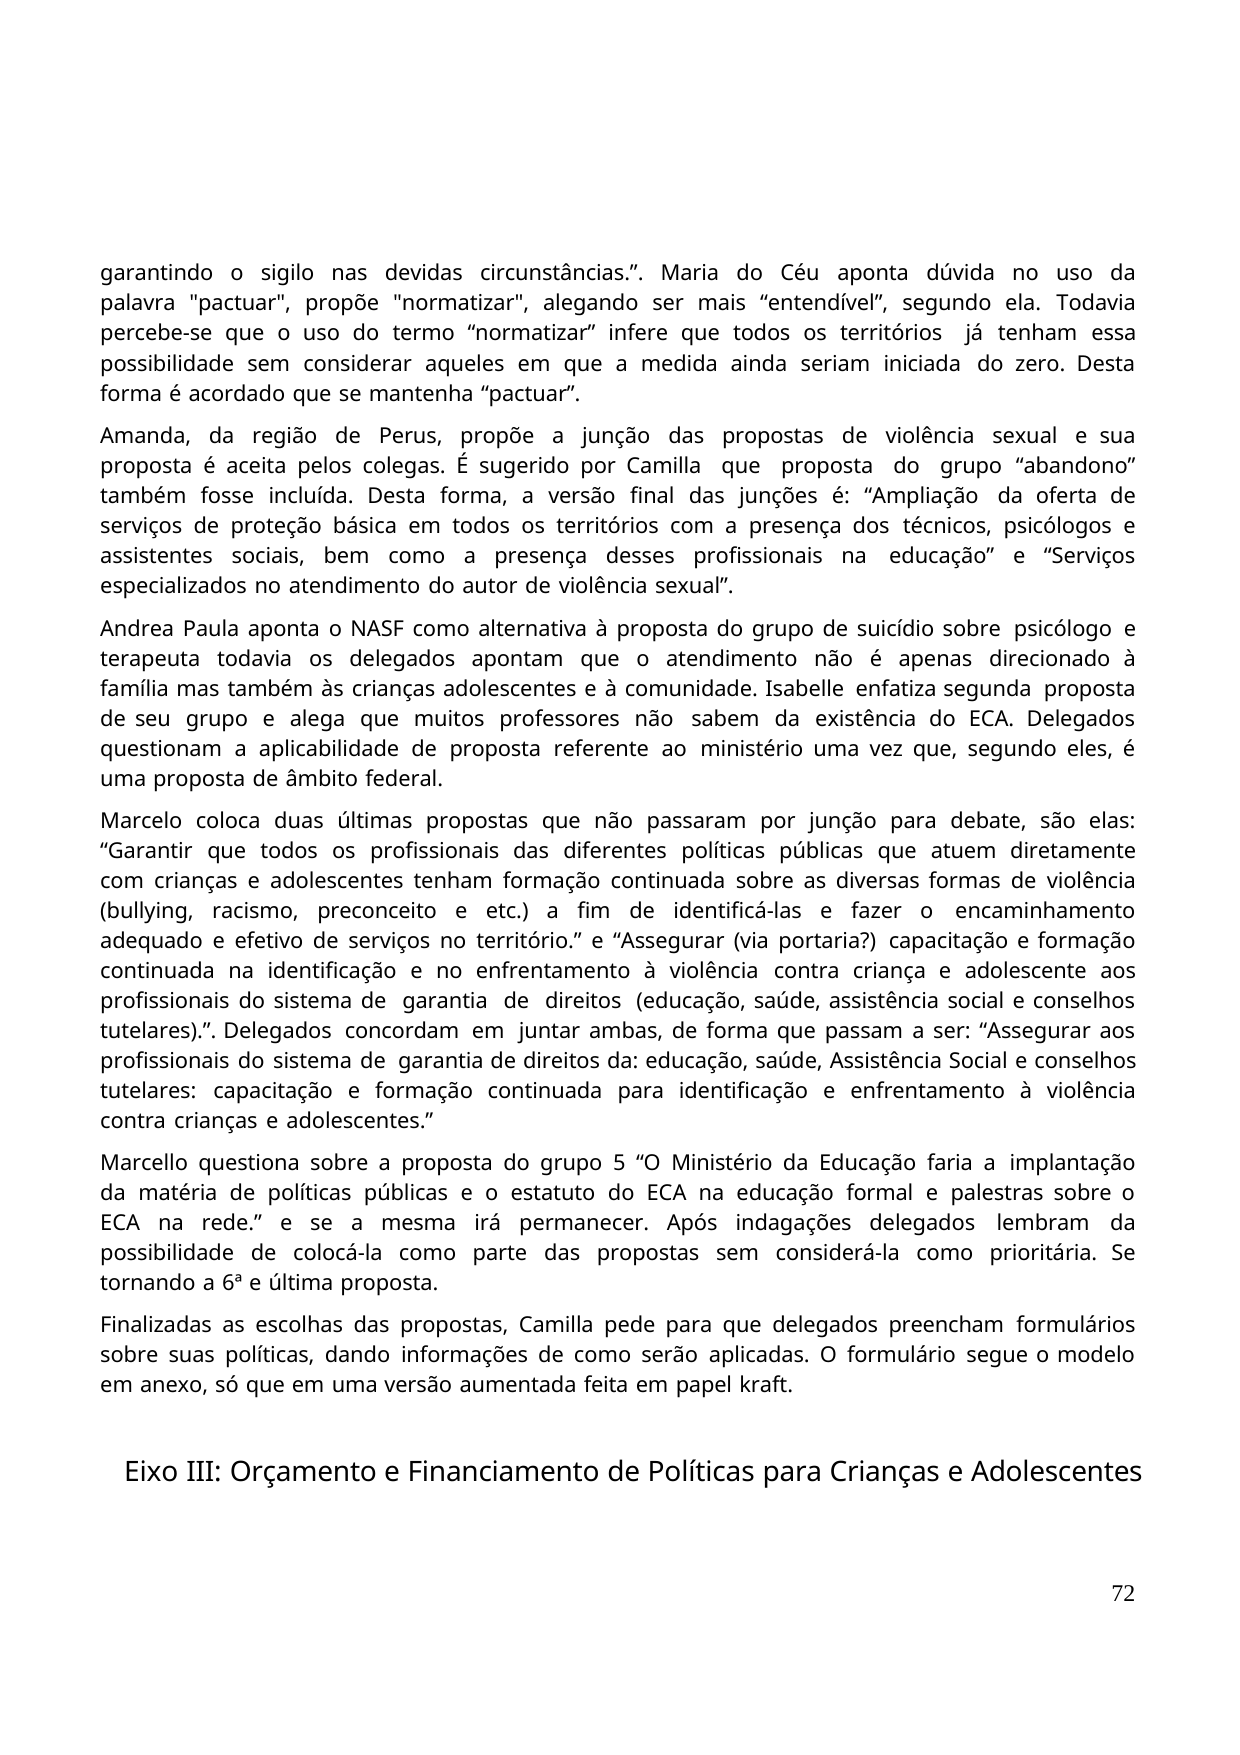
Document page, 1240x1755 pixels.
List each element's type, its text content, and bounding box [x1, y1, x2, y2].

text Marcello questiona sobre a proposta do grupo 5 “O Ministério da Educação faria a implantação da matéria de políticas públicas e o estatuto do ECA na educação formal e palestras sobre o ECA na rede.” e se a mesma irá permanecer. Após indagações delegados lembram da possibilidade de colocá-la como parte das propostas sem considerá-la como prioritária. Se tornando a 6ª e última proposta. [100, 1147, 1136, 1297]
text Amanda, da região de Perus, propõe a junção das propostas de violência sexual e sua proposta é aceita pelos colegas. É sugerido por Camilla que proposta do grupo “abandono” também fosse incluída. Desta forma, a versão final das junções é: “Ampliação da oferta de serviços de proteção básica em todos os territórios com a presença dos técnicos, psicólogos e assistentes sociais, bem como a presença desses profissionais na educação” e “Serviços especializados no atendimento do autor de violência sexual”. [100, 420, 1136, 600]
text Marcelo coloca duas últimas propostas que não passaram por junção para debate, são elas: “Garantir que todos os profissionais das diferentes políticas públicas que atuem diretamente com crianças e adolescentes tenham formação continuada sobre as diversas formas de violência (bullying, racismo, preconceito e etc.) a fim de identificá-las e fazer o encaminhamento adequado e efetivo de serviços no território.” e “Assegurar (via portaria?) capacitação e formação continuada na identificação e no enfrentamento à violência contra criança e adolescente aos profissionais do sistema de garantia de direitos (educação, saúde, assistência social e conselhos tutelares).”. Delegados concordam em juntar ambas, de forma que passam a ser: “Assegurar aos profissionais do sistema de garantia de direitos da: educação, saúde, Assistência Social e conselhos tutelares: capacitação e formação continuada para identificação e enfrentamento à violência contra crianças e adolescentes.” [100, 805, 1136, 1135]
text garantindo o sigilo nas devidas circunstâncias.”. Maria do Céu aponta dúvida no uso da palavra "pactuar", propõe "normatizar", alegando ser mais “entendível”, segundo ela. Todavia percebe-se que o uso do termo “normatizar” infere que todos os territórios já tenham essa possibilidade sem considerar aqueles em que a medida ainda seriam iniciada do zero. Desta forma é acordado que se mantenha “pactuar”. [100, 257, 1136, 408]
text Andrea Paula aponta o NASF como alternativa à proposta do grupo de suicídio sobre psicólogo e terapeuta todavia os delegados apontam que o atendimento não é apenas direcionado à família mas também às crianças adolescentes e à comunidade. Isabelle enfatiza segunda proposta de seu grupo e alega que muitos professores não sabem da existência do ECA. Delegados questionam a aplicabilidade de proposta referente ao ministério uma vez que, segundo eles, é uma proposta de âmbito federal. [100, 613, 1136, 793]
subtitle Eixo III: Orçamento e Financiamento de Políticas para Crianças e Adolescentes [124, 1451, 1158, 1489]
text Finalizadas as escolhas das propostas, Camilla pede para que delegados preencham formulários sobre suas políticas, dando informações de como serão aplicadas. O formulário segue o modelo em anexo, só que em uma versão aumentada feita em papel kraft. [100, 1309, 1136, 1399]
